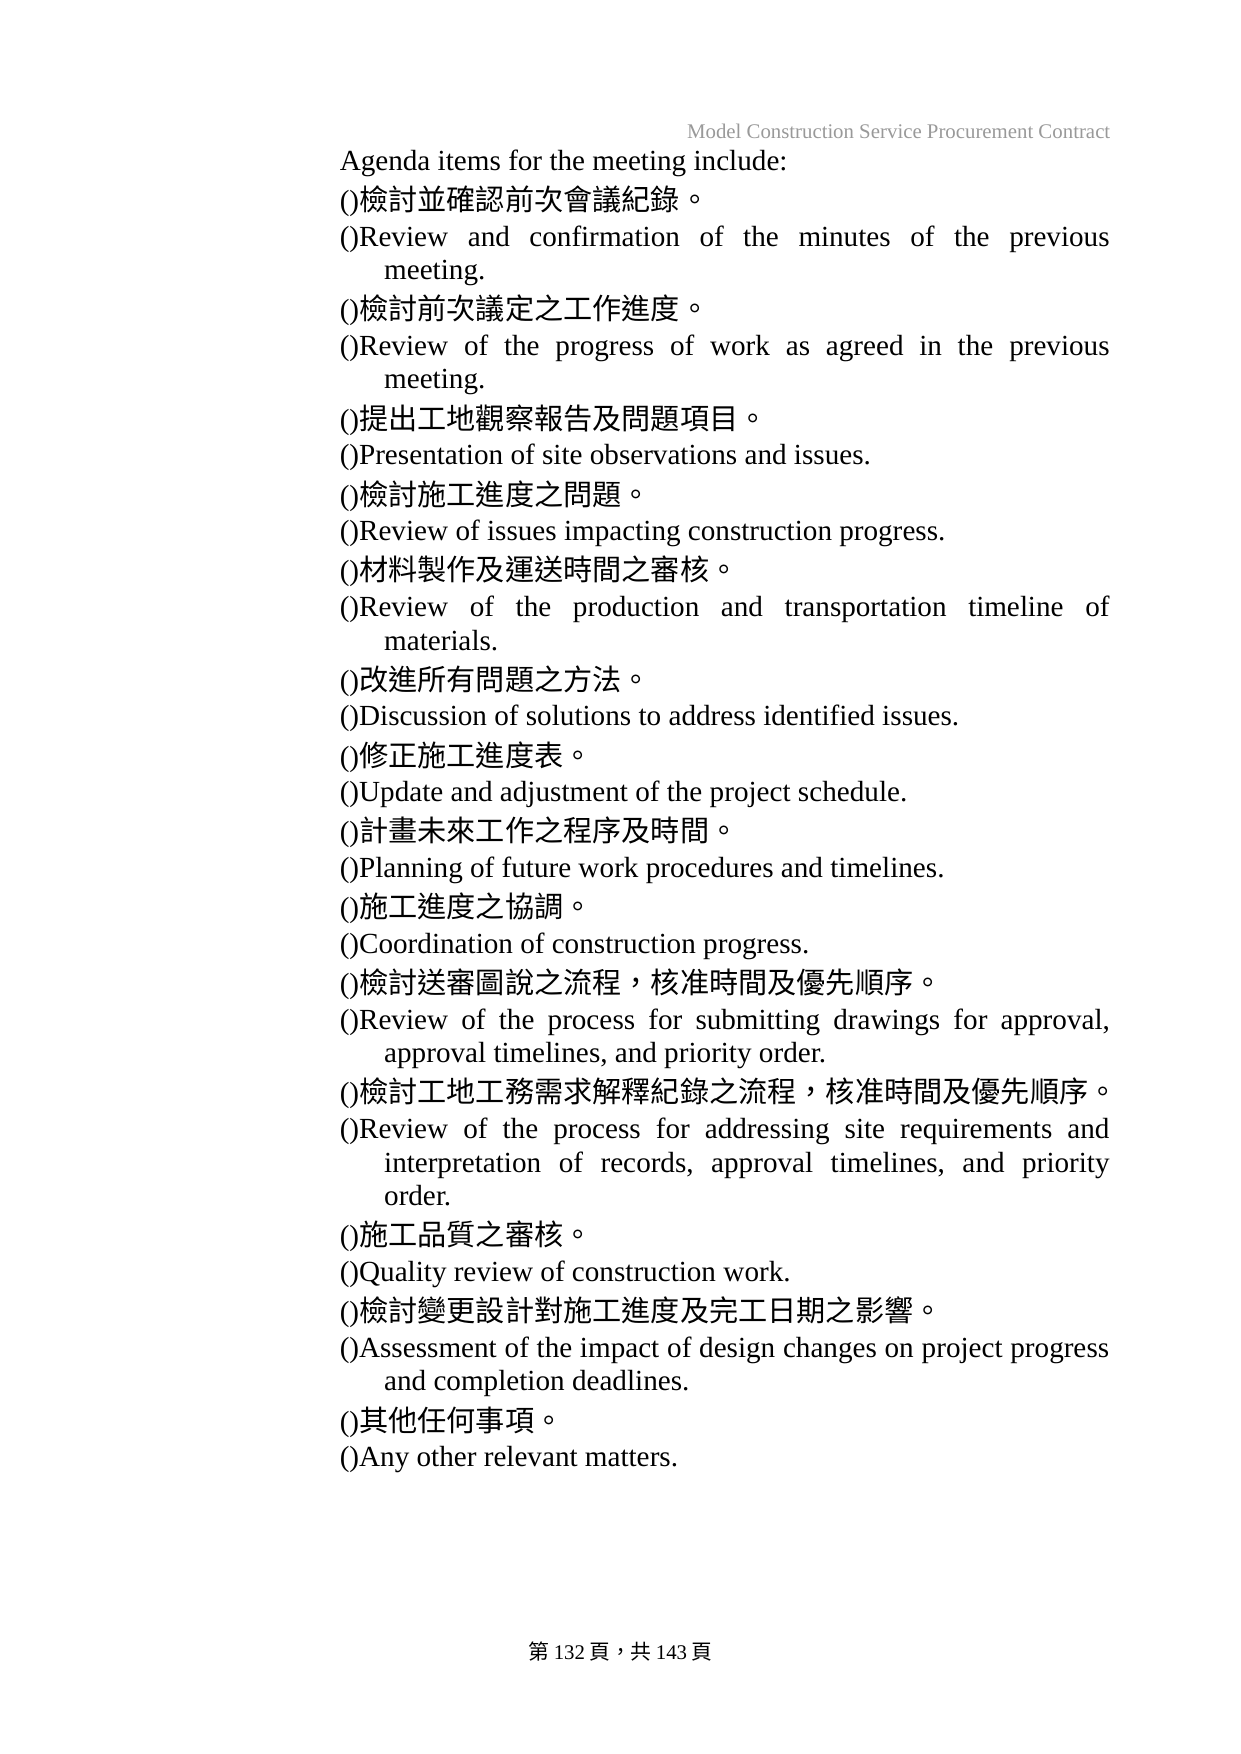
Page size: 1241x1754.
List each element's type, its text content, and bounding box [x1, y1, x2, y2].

list 其他任何事項。 [339, 1397, 1110, 1439]
list Quality review of construction work. [339, 1254, 1110, 1288]
list Planning of future work procedures and timelines. [339, 850, 1110, 884]
list Update and adjustment of the project schedule. [339, 774, 1110, 808]
list 修正施工進度表。 [339, 732, 1110, 774]
list Review and confirmation of the minutes of the previous meeting. [339, 219, 1110, 286]
list 檢討工地工務需求解釋紀錄之流程，核准時間及優先順序。 [339, 1069, 1110, 1111]
list Any other relevant matters. [339, 1439, 1110, 1473]
list 提出工地觀察報告及問題項目。 [339, 395, 1110, 437]
list 施工進度之協調。 [339, 884, 1110, 926]
list Discussion of solutions to address identified issues. [339, 698, 1110, 732]
list 檢討變更設計對施工進度及完工日期之影響。 [339, 1288, 1110, 1330]
list Review of the process for submitting drawings for approval, approval timelines, and priority order. [339, 1002, 1110, 1069]
list Coordination of construction progress. [339, 926, 1110, 959]
list Review of issues impacting construction progress. [339, 513, 1110, 547]
list Presentation of site observations and issues. [339, 437, 1110, 471]
list Review of the production and transportation timeline of materials. [339, 589, 1110, 656]
list Review of the process for addressing site requirements and interpretation of records, approval timelines, and priority order. [339, 1111, 1110, 1212]
list 材料製作及運送時間之審核。 [339, 547, 1110, 589]
list 施工品質之審核。 [339, 1212, 1110, 1254]
text Agenda items for the meeting include: [339, 143, 1110, 176]
list 檢討送審圖說之流程，核准時間及優先順序。 [339, 959, 1110, 1002]
list 改進所有問題之方法。 [339, 656, 1110, 698]
list Assessment of the impact of design changes on project progress and completion deadlines. [339, 1330, 1110, 1397]
list 計畫未來工作之程序及時間。 [339, 808, 1110, 850]
list 檢討並確認前次會議紀錄。 [339, 176, 1110, 219]
list 檢討前次議定之工作進度。 [339, 286, 1110, 328]
list Review of the progress of work as agreed in the previous meeting. [339, 328, 1110, 395]
list 檢討施工進度之問題。 [339, 471, 1110, 513]
